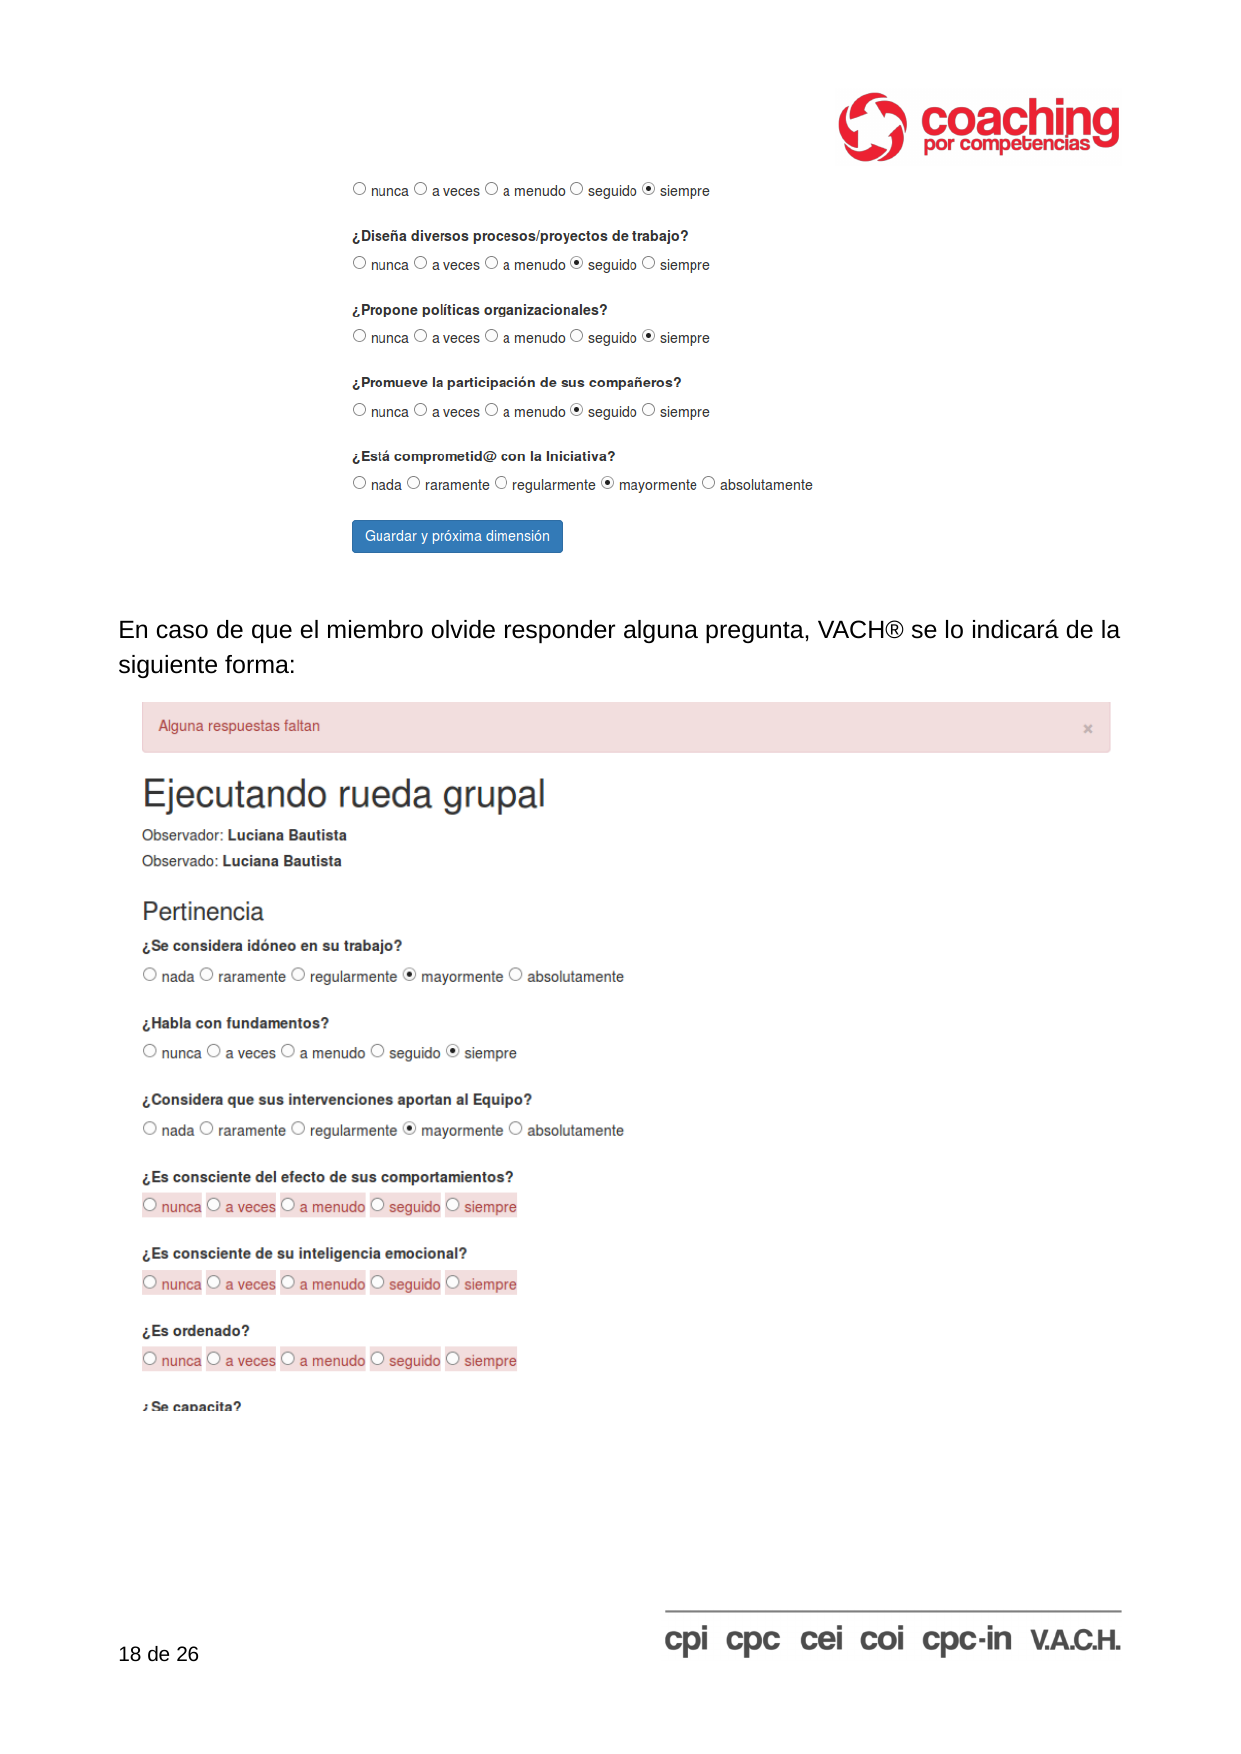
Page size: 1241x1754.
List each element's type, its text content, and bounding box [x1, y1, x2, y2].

picture [661, 1609, 1123, 1661]
picture [118, 702, 1122, 1411]
picture [317, 177, 924, 592]
picture [834, 88, 1123, 166]
text En caso de que el miembro olvide responder alguna pregunta, VACH® se lo indicará de la siguiente forma: [118, 616, 1122, 679]
